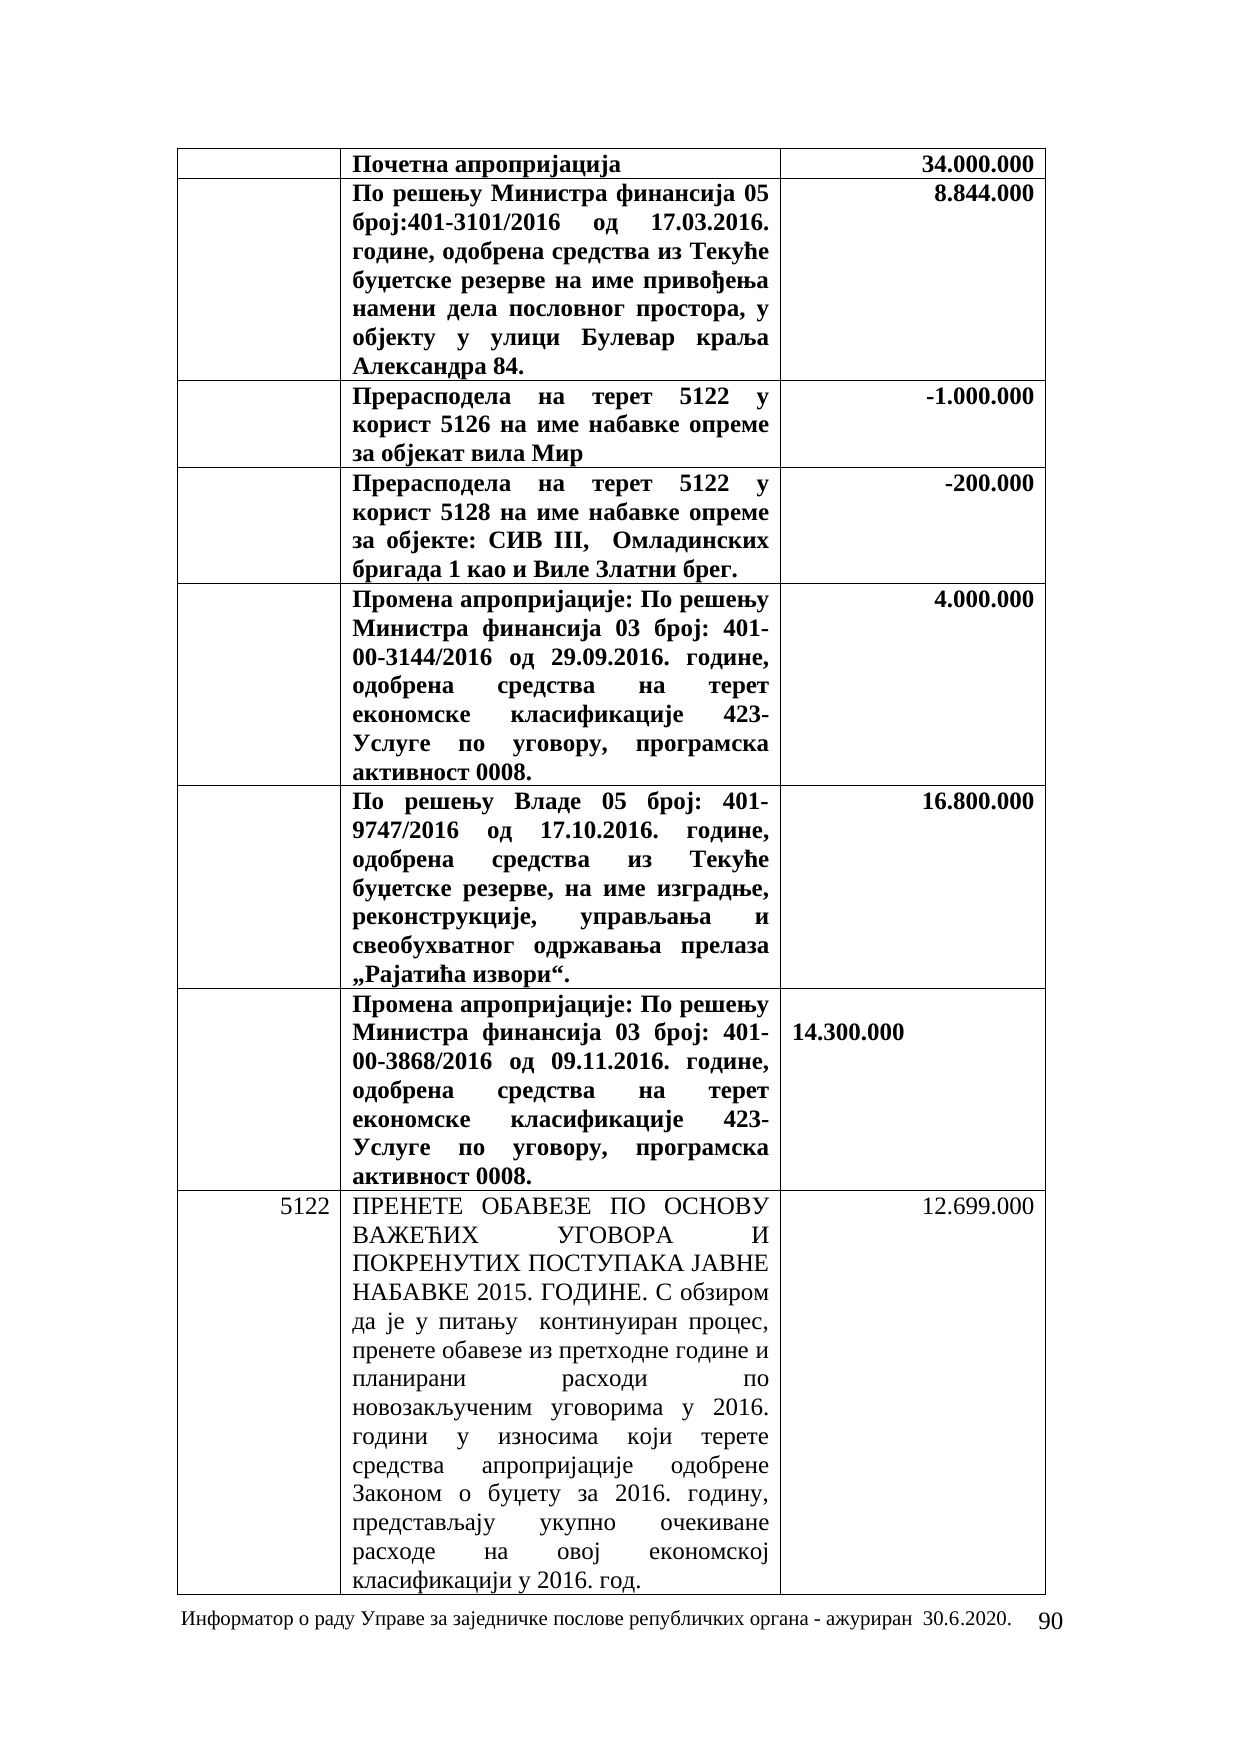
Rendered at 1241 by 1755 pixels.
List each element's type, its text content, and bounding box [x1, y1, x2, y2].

table_cell 8.844.000 [781, 179, 1045, 380]
table_cell [178, 149, 340, 177]
table_cell [178, 468, 340, 583]
table_cell [178, 786, 340, 988]
table_cell Прерасподела на терет 5122 у корист 5126 на име набавке опреме за објекат вила Мир [341, 381, 780, 467]
table_cell Промена апропријације: По решењу Министра финансија 03 број: 401-00-3144/2016 од 29.09.2016. године, одобрена средства на терет економске класификације 423-Услуге по уговору, програмска активност 0008. [341, 584, 780, 785]
table_cell -1.000.000 [781, 381, 1045, 467]
table_cell 16.800.000 [781, 786, 1045, 988]
table_cell 4.000.000 [781, 584, 1045, 785]
table_cell Прерасподела на терет 5122 у корист 5128 на име набавке опреме за објекте: СИВ III, Омладинских бригада 1 као и Виле Златни брег. [341, 468, 780, 583]
table_cell Почетна апропријација [341, 149, 780, 177]
table_cell По решењу Владе 05 број: 401-9747/2016 од 17.10.2016. године, одобрена средства из Текуће буџетске резерве, на име изградње, реконструкције, управљања и свеобухватног одржавања прелаза „Рајатића извори“. [341, 786, 780, 988]
table_cell По решењу Министра финансија 05 број:401-3101/2016 од 17.03.2016. године, одобрена средства из Текуће буџетске резерве на име привођења намени дела пословног простора, у објекту у улици Булевар краља Александра 84. [341, 179, 780, 380]
table_cell 12.699.000 [781, 1191, 1045, 1593]
table_cell Промена апропријације: По решењу Министра финансија 03 број: 401-00-3868/2016 од 09.11.2016. године, одобрена средства на терет економске класификације 423-Услуге по уговору, програмска активност 0008. [341, 989, 780, 1190]
table_cell [178, 584, 340, 785]
table_cell ПРЕНЕТЕ ОБАВЕЗЕ ПО ОСНОВУ ВАЖЕЋИХ УГОВОРА И ПОКРЕНУТИХ ПОСТУПАКА ЈАВНЕ НАБАВКЕ 2015. ГОДИНЕ. С обзиром да је у питању континуиран процес, пренете обавезе из претходне године и планирани расходи по новозакљученим уговорима у 2016. години у износима који терете средства апропријације одобрене Законом о буџету за 2016. годину, представљају укупно очекиване расходе на овој економској класификацији у 2016. год. [341, 1191, 780, 1593]
table_cell [178, 179, 340, 380]
table_cell 5122 [178, 1191, 340, 1593]
table_cell -200.000 [781, 468, 1045, 583]
table_cell [178, 989, 340, 1190]
table_cell [178, 381, 340, 467]
table_cell 34.000.000 [781, 149, 1045, 177]
table_cell 14.300.000 [781, 989, 1045, 1190]
